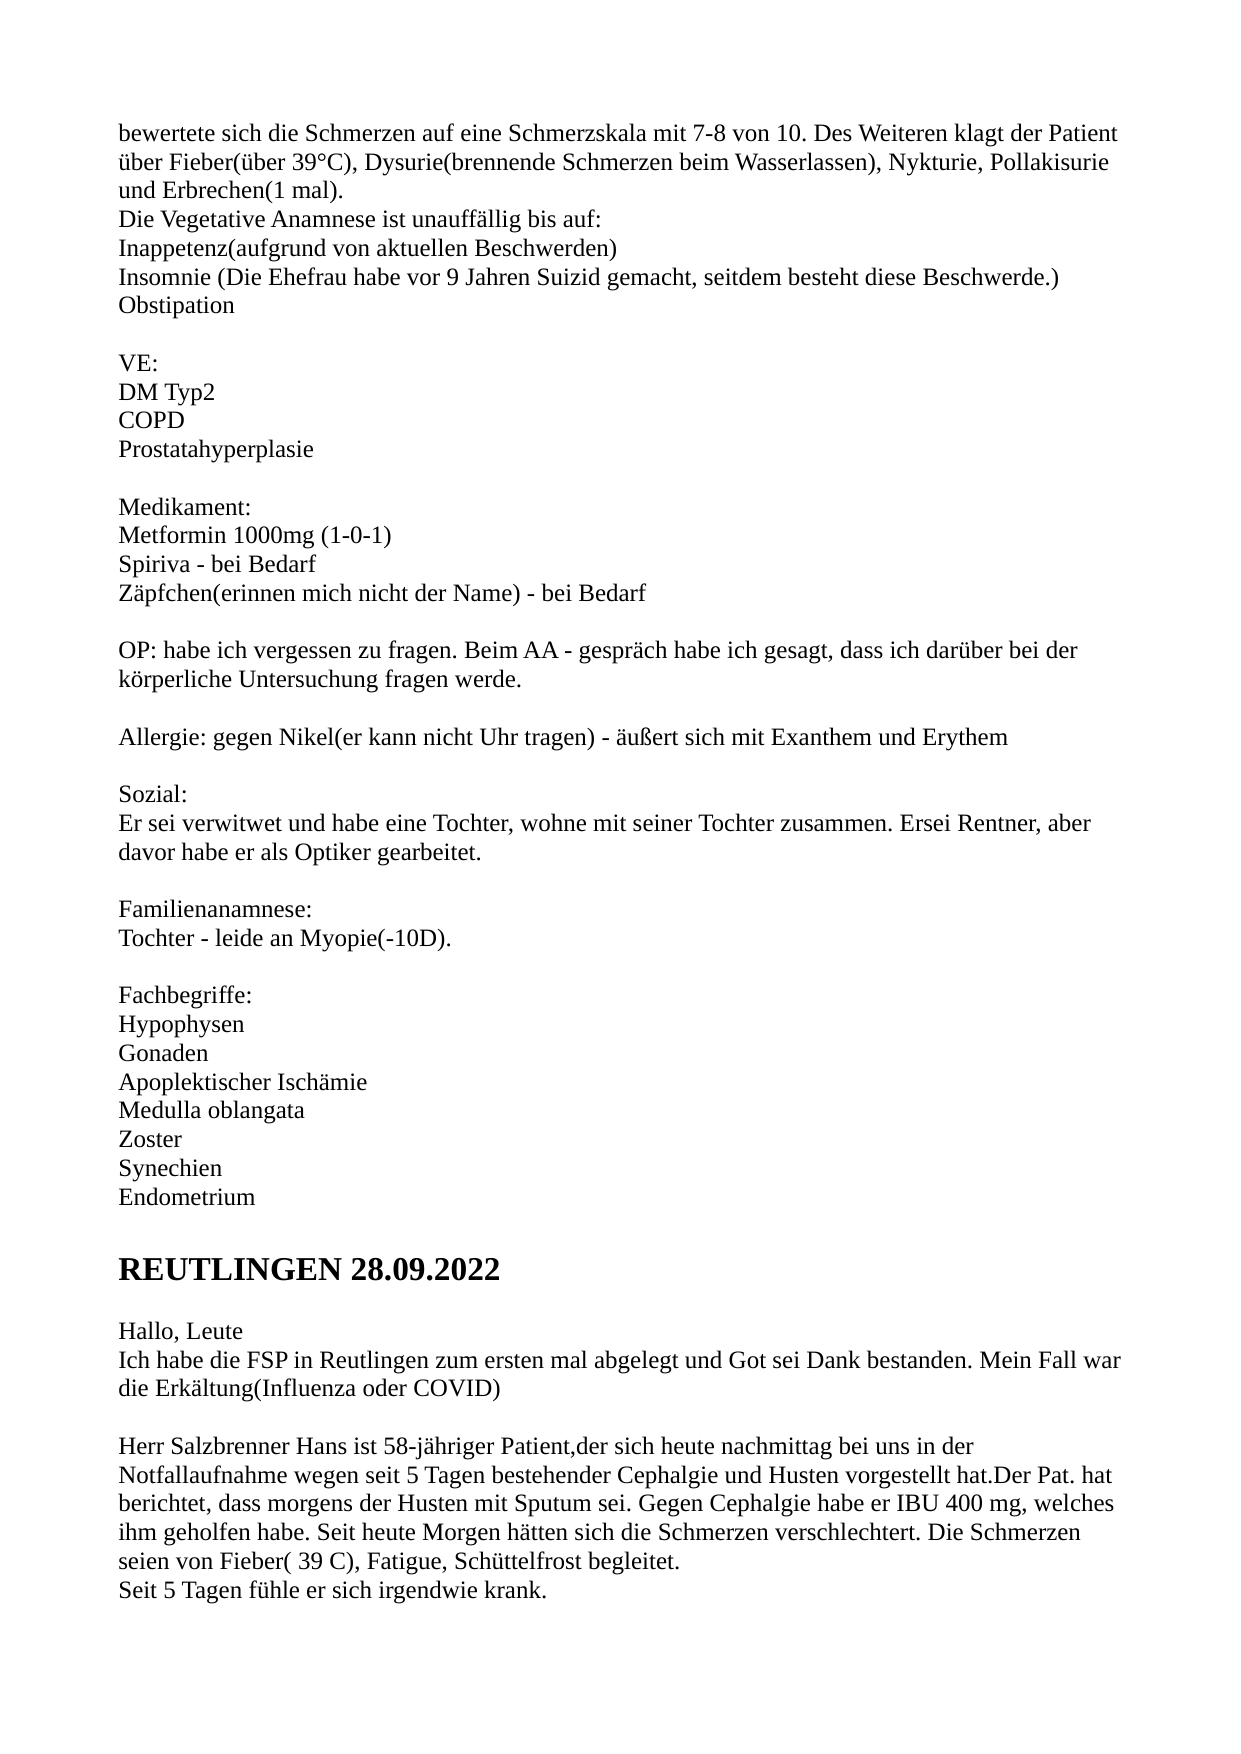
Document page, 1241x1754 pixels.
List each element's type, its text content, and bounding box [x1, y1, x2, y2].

text Insomnie (Die Ehefrau habe vor 9 Jahren Suizid gemacht, seitdem besteht diese Beschwerde.) [118, 262, 1122, 291]
text bewertete sich die Schmerzen auf eine Schmerzskala mit 7-8 von 10. Des Weiteren klagt der Patient über Fieber(über 39°C), Dysurie(brennende Schmerzen beim Wasserlassen), Nykturie, Pollakisurie und Erbrechen(1 mal). [118, 118, 1122, 204]
text VE: [118, 348, 1122, 377]
text Seit 5 Tagen fühle er sich irgendwie krank. [118, 1575, 1122, 1603]
text Fachbegriffe: [118, 981, 1122, 1009]
text Apoplektischer Ischämie [118, 1067, 1122, 1096]
text Inappetenz(aufgrund von aktuellen Beschwerden) [118, 233, 1122, 262]
text Hypophysen [118, 1009, 1122, 1038]
text Synechien [118, 1153, 1122, 1182]
text OP: habe ich vergessen zu fragen. Beim AA - gespräch habe ich gesagt, dass ich darüber bei der körperliche Untersuchung fragen werde. [118, 636, 1122, 693]
text DM Typ2 [118, 377, 1122, 406]
text Er sei verwitwet und habe eine Tochter, wohne mit seiner Tochter zusammen. Ersei Rentner, aber davor habe er als Optiker gearbeitet. [118, 808, 1122, 866]
text Sozial: [118, 779, 1122, 808]
text Allergie: gegen Nikel(er kann nicht Uhr tragen) - äußert sich mit Exanthem und Erythem [118, 722, 1122, 751]
text Gonaden [118, 1038, 1122, 1067]
text COPD [118, 406, 1122, 434]
text Die Vegetative Anamnese ist unauffällig bis auf: [118, 204, 1122, 233]
text Metformin 1000mg (1-0-1) [118, 521, 1122, 549]
text Endometrium [118, 1182, 1122, 1211]
text Medulla oblangata [118, 1096, 1122, 1124]
text Spiriva - bei Bedarf [118, 549, 1122, 578]
text Zäpfchen(erinnen mich nicht der Name) - bei Bedarf [118, 578, 1122, 607]
text Zoster [118, 1124, 1122, 1153]
text Tochter - leide an Myopie(-10D). [118, 923, 1122, 952]
text Medikament: [118, 492, 1122, 521]
text Obstipation [118, 291, 1122, 319]
text REUTLINGEN 28.09.2022 [118, 1249, 1122, 1287]
text Ich habe die FSP in Reutlingen zum ersten mal abgelegt und Got sei Dank bestanden. Mein Fall war die Erkältung(Influenza oder COVID) [118, 1345, 1122, 1402]
text Familienanamnese: [118, 894, 1122, 923]
text Herr Salzbrenner Hans ist 58-jähriger Patient,der sich heute nachmittag bei uns in der Notfallaufnahme wegen seit 5 Tagen bestehender Cephalgie und Husten vorgestellt hat.Der Pat. hat berichtet, dass morgens der Husten mit Sputum sei. Gegen Cephalgie habe er IBU 400 mg, welches ihm geholfen habe. Seit heute Morgen hätten sich die Schmerzen verschlechtert. Die Schmerzen seien von Fieber( 39 C), Fatigue, Schüttelfrost begleitet. [118, 1431, 1122, 1575]
text Prostatahyperplasie [118, 434, 1122, 463]
text Hallo, Leute [118, 1316, 1122, 1345]
